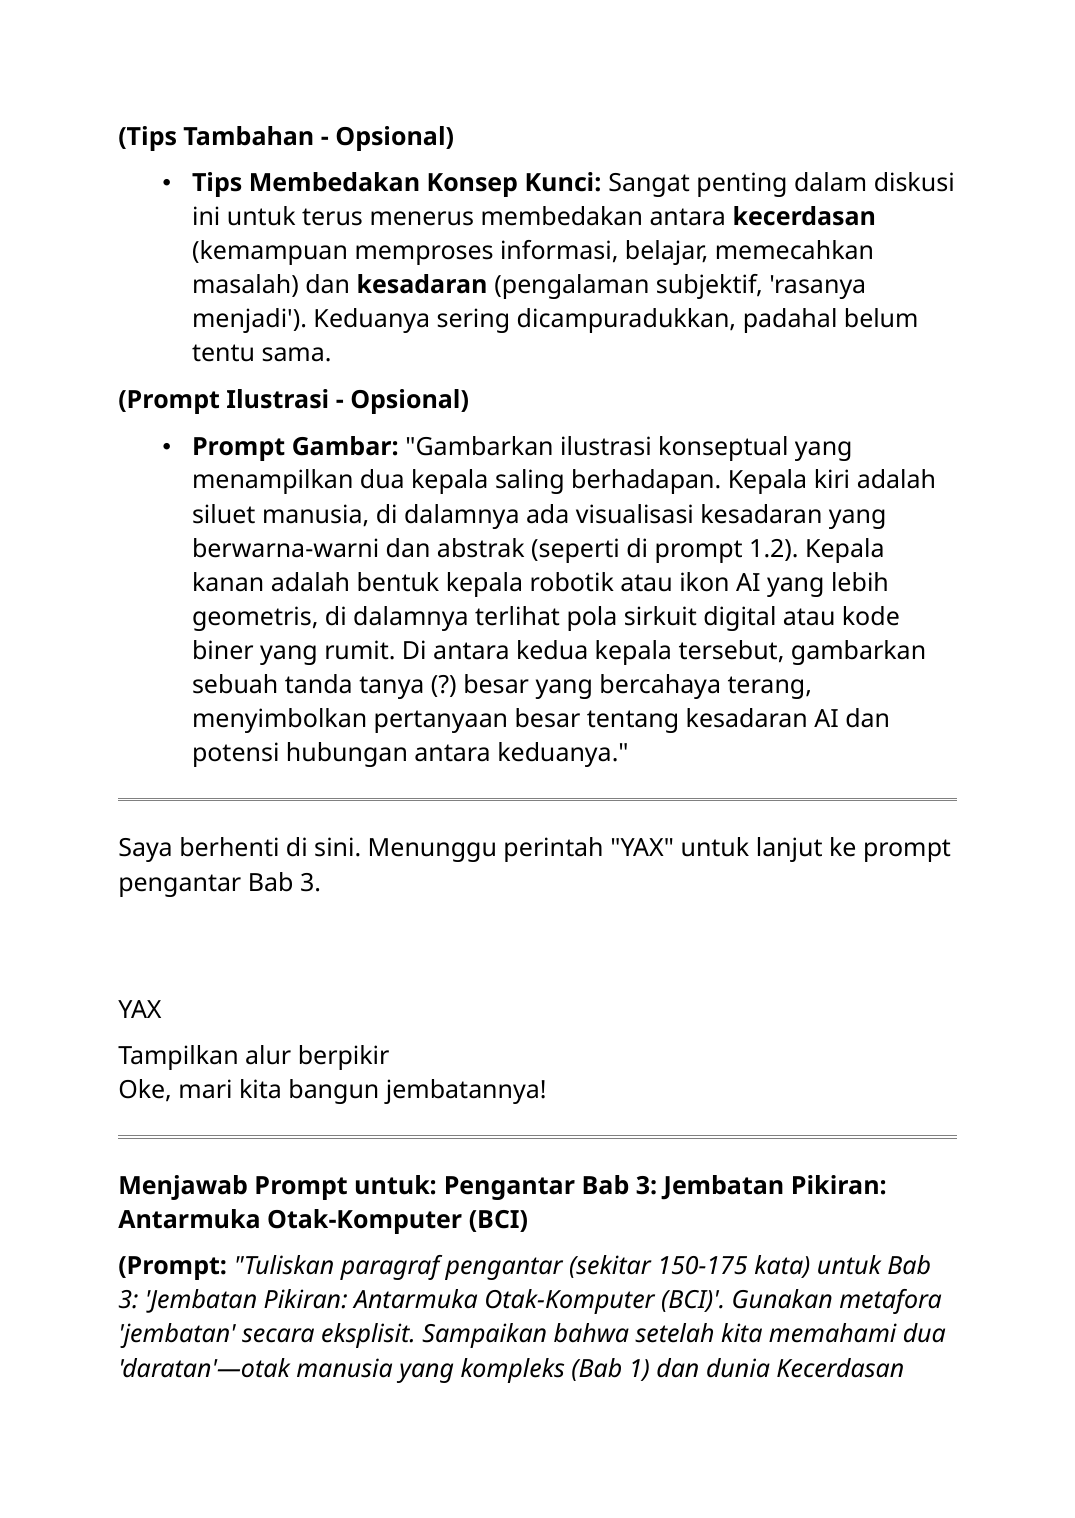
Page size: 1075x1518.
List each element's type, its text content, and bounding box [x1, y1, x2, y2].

text Oke, mari kita bangun jembatannya! [118, 1072, 957, 1106]
text (Prompt Ilustrasi - Opsional) [118, 382, 957, 416]
text (Tips Tambahan - Opsional) [118, 118, 957, 152]
list Prompt Gambar: "Gambarkan ilustrasi konseptual yang menampilkan dua kepala saling berhadapan. Kepala kiri adalah siluet manusia, di dalamnya ada visualisasi kesadaran yang berwarna-warni dan abstrak (seperti di prompt 1.2). Kepala kanan adalah bentuk kepala robotik atau ikon AI yang lebih geometris, di dalamnya terlihat pola sirkuit digital atau kode biner yang rumit. Di antara kedua kepala tersebut, gambarkan sebuah tanda tanya (?) besar yang bercahaya terang, menyimbolkan pertanyaan besar tentang kesadaran AI dan potensi hubungan antara keduanya." [162, 428, 957, 769]
text (Prompt: "Tuliskan paragraf pengantar (sekitar 150-175 kata) untuk Bab 3: 'Jembatan Pikiran: Antarmuka Otak-Komputer (BCI)'. Gunakan metafora 'jembatan' secara eksplisit. Sampaikan bahwa setelah kita memahami dua 'daratan'—otak manusia yang kompleks (Bab 1) dan dunia Kecerdasan [118, 1248, 957, 1384]
text Saya berhenti di sini. Menunggu perintah "YAX" untuk lanjut ke prompt pengantar Bab 3. [118, 830, 957, 898]
text YAX [118, 991, 957, 1025]
list Tips Membedakan Konsep Kunci: Sangat penting dalam diskusi ini untuk terus menerus membedakan antara kecerdasan (kemampuan memproses informasi, belajar, memecahkan masalah) dan kesadaran (pengalaman subjektif, 'rasanya menjadi'). Keduanya sering dicampuradukkan, padahal belum tentu sama. [162, 165, 957, 369]
text Menjawab Prompt untuk: Pengantar Bab 3: Jembatan Pikiran: Antarmuka Otak-Komputer (BCI) [118, 1167, 957, 1236]
text Tampilkan alur berpikir [118, 1038, 957, 1072]
